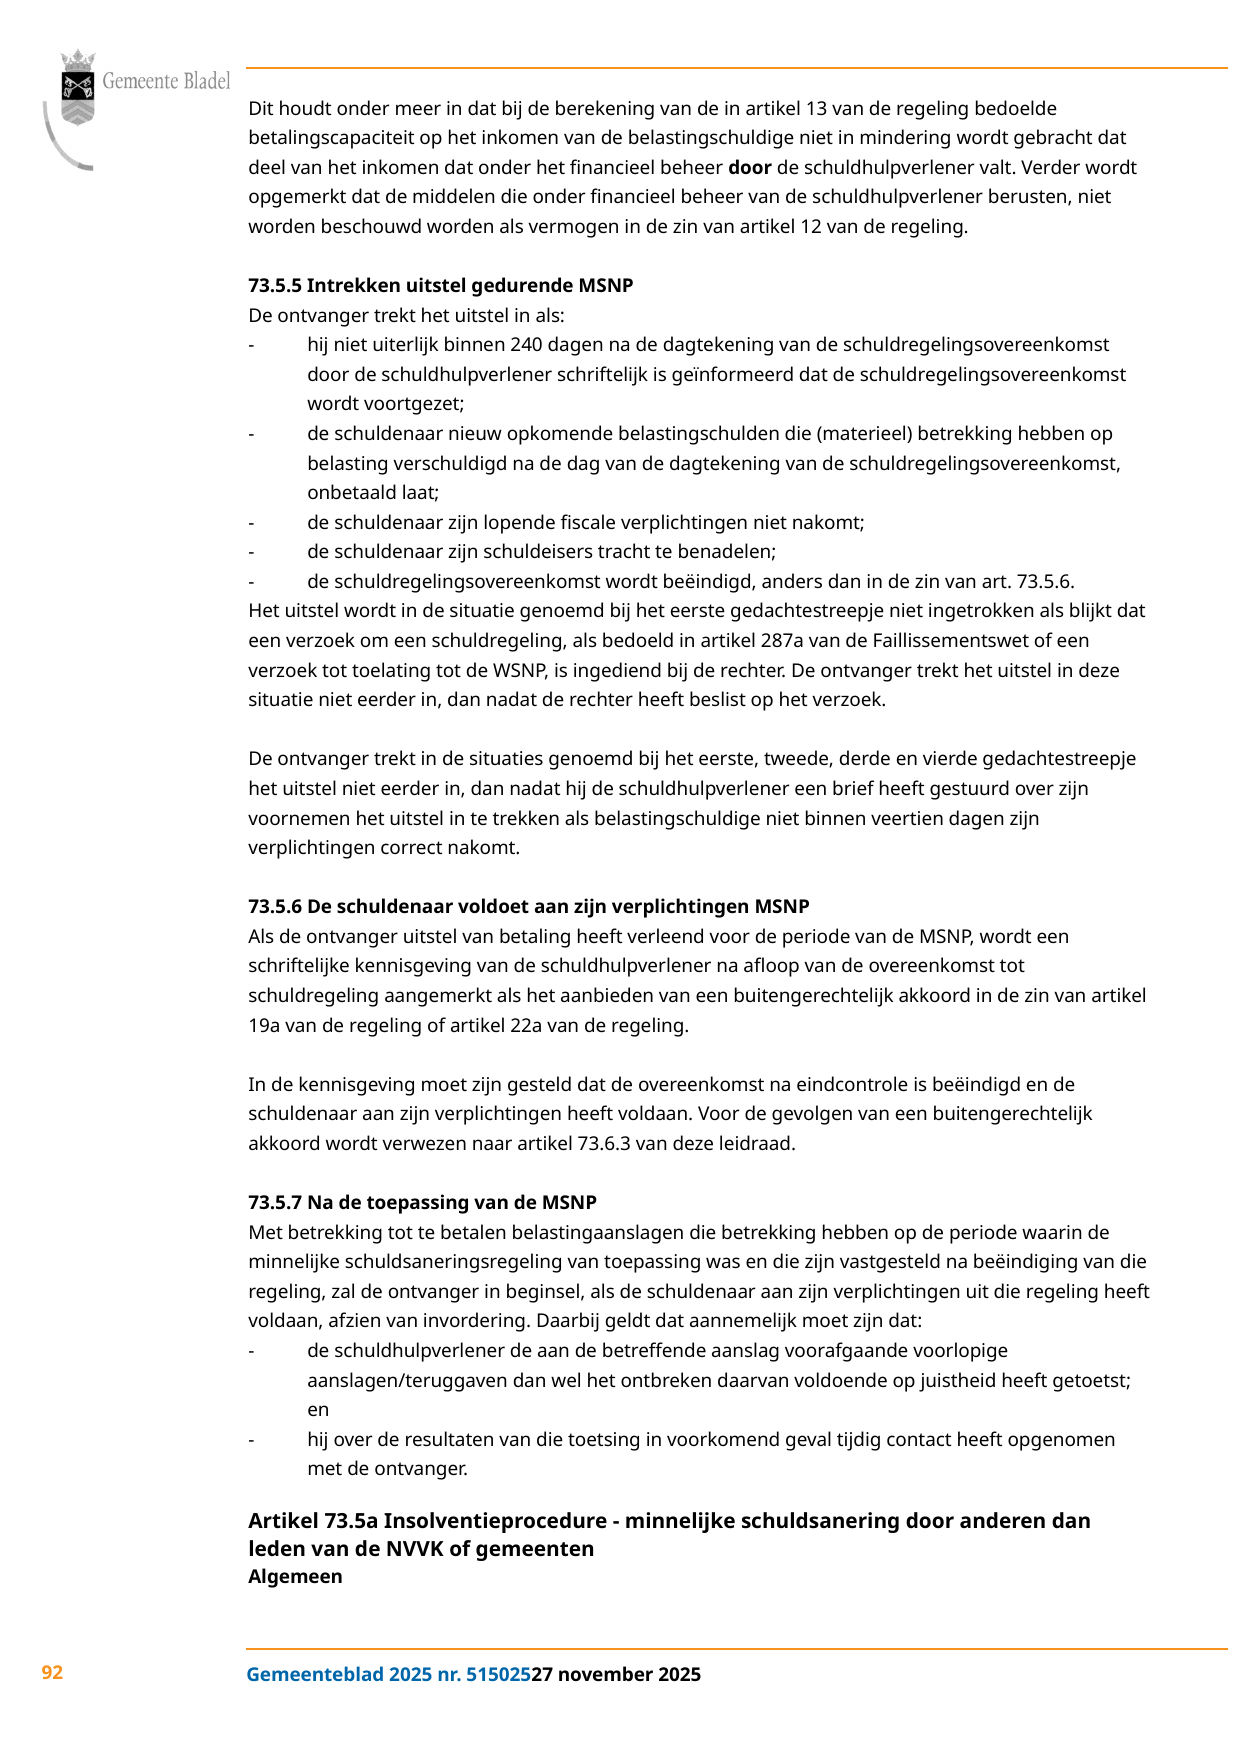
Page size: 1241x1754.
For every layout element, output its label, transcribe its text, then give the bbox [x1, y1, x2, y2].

text Dit houdt onder meer in dat bij de berekening van de in artikel 13 van de regeling bedoelde betalingscapaciteit op het inkomen van de belastingschuldige niet in mindering wordt gebracht dat deel van het inkomen dat onder het financieel beheer door de schuldhulpverlener valt. Verder wordt opgemerkt dat de middelen die onder financieel beheer van de schuldhulpverlener berusten, niet worden beschouwd worden als vermogen in de zin van artikel 12 van de regeling. [248, 95, 1152, 239]
text 73.5.7 Na de toepassing van de MSNP [248, 1189, 1152, 1215]
list de schuldenaar zijn schuldeisers tracht te benadelen; [248, 538, 1152, 564]
list hij niet uiterlijk binnen 240 dagen na de dagtekening van de schuldregelingsovereenkomst door de schuldhulpverlener schriftelijk is geïnformeerd dat de schuldregelingsovereenkomst wordt voortgezet; [248, 331, 1152, 416]
text In de kennisgeving moet zijn gesteld dat de overeenkomst na eindcontrole is beëindigd en de schuldenaar aan zijn verplichtingen heeft voldaan. Voor de gevolgen van een buitengerechtelijk akkoord wordt verwezen naar artikel 73.6.3 van deze leidraad. [248, 1071, 1152, 1156]
text Met betrekking tot te betalen belastingaanslagen die betrekking hebben op de periode waarin de minnelijke schuldsaneringsregeling van toepassing was en die zijn vastgesteld na beëindiging van die regeling, zal de ontvanger in beginsel, als de schuldenaar aan zijn verplichtingen uit die regeling heeft voldaan, afzien van invordering. Daarbij geldt dat aannemelijk moet zijn dat: [248, 1219, 1152, 1333]
picture [41, 47, 231, 172]
text 73.5.5 Intrekken uitstel gedurende MSNP [248, 272, 1152, 298]
text De ontvanger trekt in de situaties genoemd bij het eerste, tweede, derde en vierde gedachtestreepje het uitstel niet eerder in, dan nadat hij de schuldhulpverlener een brief heeft gestuurd over zijn voornemen het uitstel in te trekken als belastingschuldige niet binnen veertien dagen zijn verplichtingen correct nakomt. [248, 746, 1152, 860]
text Het uitstel wordt in de situatie genoemd bij het eerste gedachtestreepje niet ingetrokken als blijkt dat een verzoek om een schuldregeling, als bedoeld in artikel 287a van de Faillissementswet of een verzoek tot toelating tot de WSNP, is ingediend bij de rechter. De ontvanger trekt het uitstel in deze situatie niet eerder in, dan nadat de rechter heeft beslist op het verzoek. [248, 598, 1152, 712]
list de schuldenaar zijn lopende fiscale verplichtingen niet nakomt; [248, 509, 1152, 535]
text Artikel 73.5a Insolventieprocedure - minnelijke schuldsanering door anderen dan leden van de NVVK of gemeenten [248, 1506, 1152, 1563]
list de schuldhulpverlener de aan de betreffende aanslag voorafgaande voorlopige aanslagen/teruggaven dan wel het ontbreken daarvan voldoende op juistheid heeft getoetst; en [248, 1337, 1152, 1422]
list de schuldenaar nieuw opkomende belastingschulden die (materieel) betrekking hebben op belasting verschuldigd na de dag van de dagtekening van de schuldregelingsovereenkomst, onbetaald laat; [248, 420, 1152, 505]
text Algemeen [248, 1563, 1152, 1589]
text De ontvanger trekt het uitstel in als: [248, 302, 1152, 328]
list de schuldregelingsovereenkomst wordt beëindigd, anders dan in de zin van art. 73.5.6. [248, 568, 1152, 594]
text 73.5.6 De schuldenaar voldoet aan zijn verplichtingen MSNP [248, 893, 1152, 919]
text Als de ontvanger uitstel van betaling heeft verleend voor de periode van de MSNP, wordt een schriftelijke kennisgeving van de schuldhulpverlener na afloop van de overeenkomst tot schuldregeling aangemerkt als het aanbieden van een buitengerechtelijk akkoord in de zin van artikel 19a van de regeling of artikel 22a van de regeling. [248, 923, 1152, 1038]
list hij over de resultaten van die toetsing in voorkomend geval tijdig contact heeft opgenomen met de ontvanger. [248, 1426, 1152, 1481]
